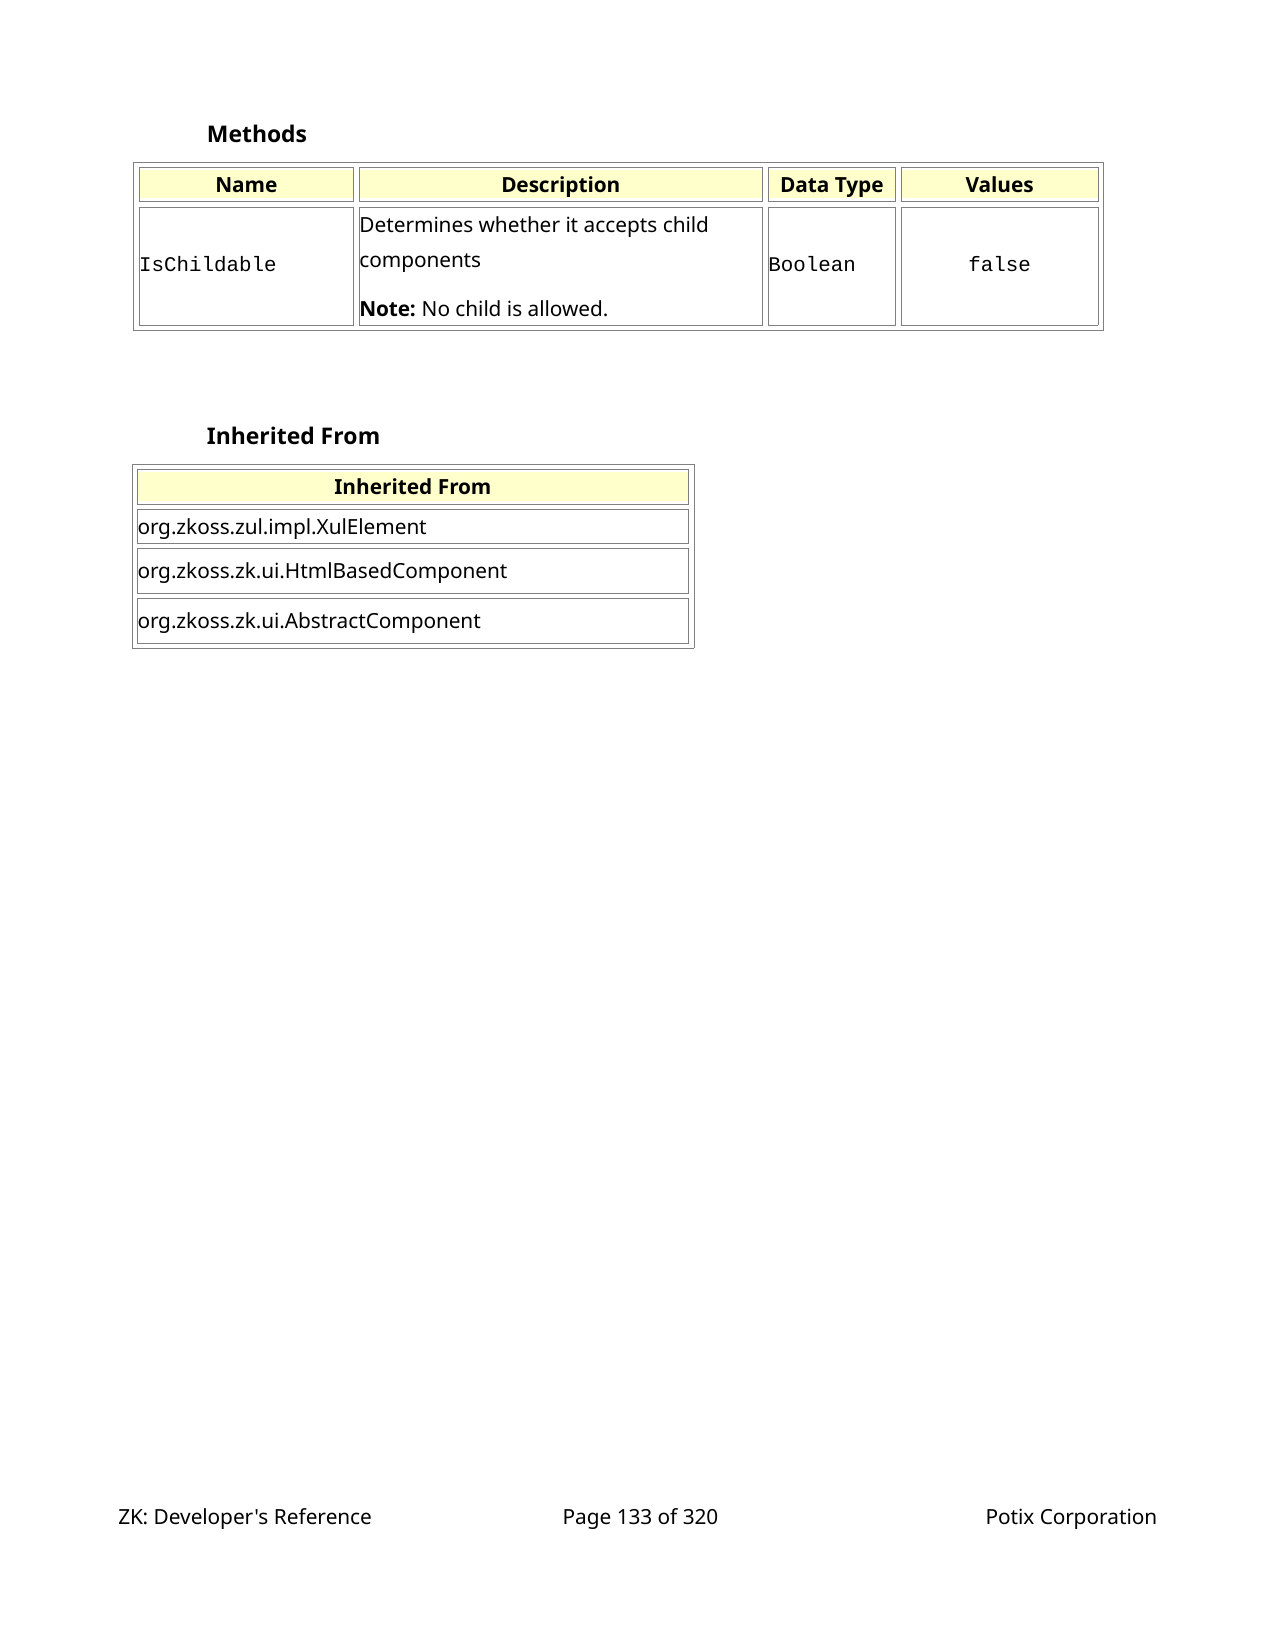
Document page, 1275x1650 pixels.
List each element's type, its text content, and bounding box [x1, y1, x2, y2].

table_cell Boolean [765, 201, 898, 325]
table_cell IsChildable [136, 201, 356, 325]
table_header Inherited From [134, 465, 691, 503]
table_cell org.zkoss.zk.ui.HtmlBasedComponent [134, 543, 691, 593]
table_header Values [898, 163, 1101, 201]
table_header Description [356, 163, 765, 201]
table_cell false [898, 201, 1101, 325]
table_cell Determines whether it accepts child components Note: No child is allowed. [356, 201, 765, 325]
table_header Name [136, 163, 356, 201]
table_cell org.zkoss.zul.impl.XulElement [134, 504, 691, 543]
table_cell org.zkoss.zk.ui.AbstractComponent [134, 593, 691, 642]
subtitle Inherited From [207, 420, 1157, 451]
table_header Data Type [765, 163, 898, 201]
subtitle Methods [207, 118, 1157, 149]
